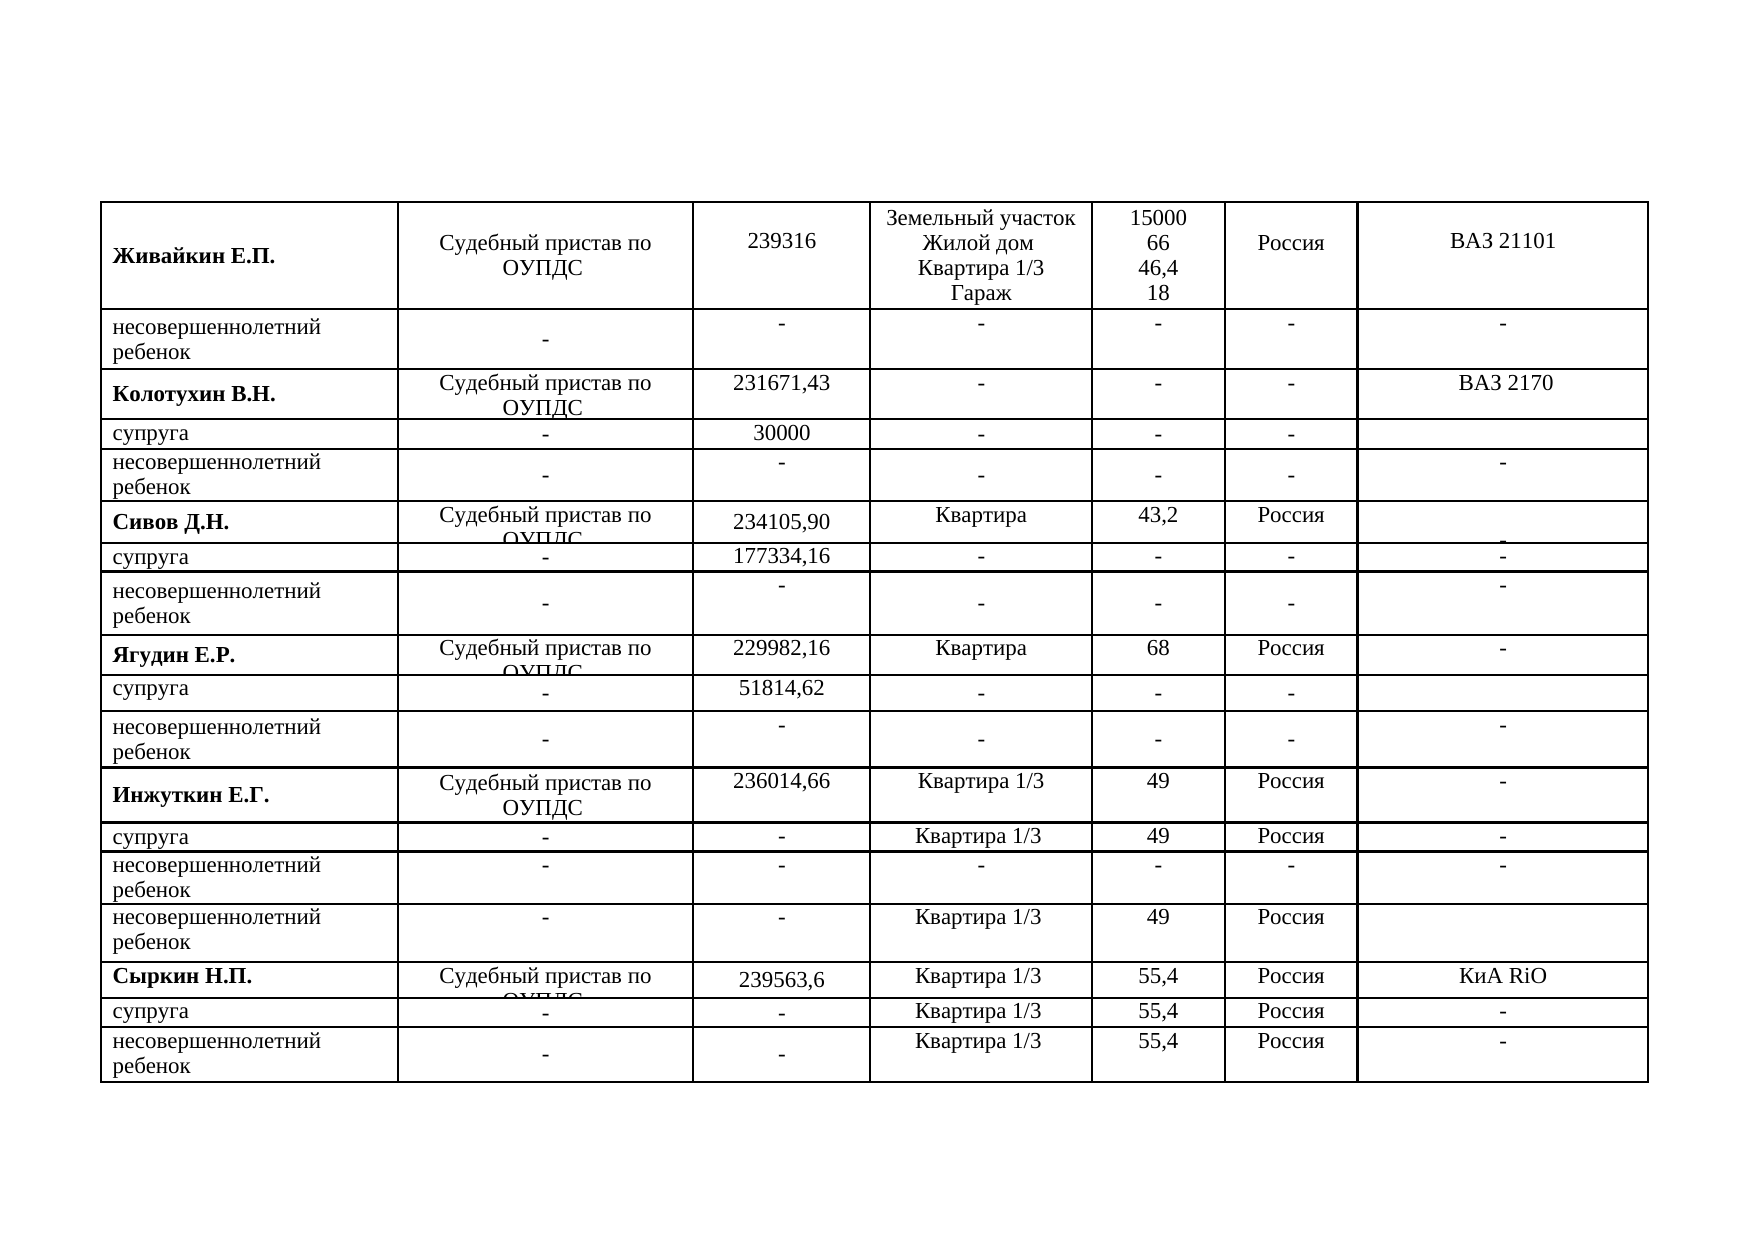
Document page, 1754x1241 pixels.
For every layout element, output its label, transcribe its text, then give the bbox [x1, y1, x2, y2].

table_cell Судебный пристав по ОУПДС [399, 502, 692, 542]
table_cell Россия [1226, 1028, 1356, 1081]
table_cell - [1226, 573, 1356, 634]
table_cell - [694, 1028, 869, 1081]
table_cell - [871, 712, 1091, 766]
table_cell Судебный пристав по ОУПДС [399, 963, 692, 997]
table_cell - [1359, 450, 1647, 500]
table_cell Судебный пристав по ОУПДС [399, 636, 692, 674]
table_cell Ягудин Е.Р. [102, 636, 397, 674]
table_cell 239316 [694, 203, 869, 308]
table_cell 177334,16 [694, 544, 869, 570]
table_cell супруга [102, 420, 397, 447]
table_cell - [399, 1028, 692, 1081]
table_cell Земельный участок Жилой дом Квартира 1/3 Гараж [871, 203, 1091, 308]
table_cell - [694, 824, 869, 850]
table_cell - [694, 310, 869, 368]
table_cell 229982,16 [694, 636, 869, 674]
table_cell - [1093, 420, 1224, 447]
table_cell - [1359, 310, 1647, 368]
table_cell - [1093, 853, 1224, 902]
table_cell - [871, 573, 1091, 634]
table_cell - [399, 573, 692, 634]
table_cell 55,4 [1093, 999, 1224, 1026]
table_cell - [694, 905, 869, 961]
table_cell 49 [1093, 824, 1224, 850]
table_cell Инжуткин Е.Г. [102, 769, 397, 821]
table_cell - [871, 450, 1091, 500]
table_cell - [1359, 420, 1647, 447]
table_cell Россия [1226, 502, 1356, 542]
table_cell супруга [102, 824, 397, 850]
table_cell - [1359, 544, 1647, 570]
table_cell 236014,66 [694, 769, 869, 821]
table_cell - [1226, 853, 1356, 902]
table_cell - [1359, 853, 1647, 902]
table_cell несовершеннолетний ребенок [102, 853, 397, 902]
table_cell Россия [1226, 203, 1356, 308]
table_cell - [871, 544, 1091, 570]
table_cell - [399, 310, 692, 368]
table_cell - [1226, 544, 1356, 570]
table_cell - [399, 712, 692, 766]
table_cell Судебный пристав по ОУПДС [399, 370, 692, 418]
table_cell Россия [1226, 824, 1356, 850]
table_cell Квартира [871, 636, 1091, 674]
table_cell - [1226, 420, 1356, 447]
table_cell 234105,90 [694, 502, 869, 542]
table_cell Россия [1226, 769, 1356, 821]
table_cell несовершеннолетний ребенок [102, 1028, 397, 1081]
table_cell - [399, 905, 692, 961]
table_cell - [399, 544, 692, 570]
table_cell - [1093, 450, 1224, 500]
table_cell - [1226, 712, 1356, 766]
table_cell Живайкин Е.П. [102, 203, 397, 308]
table_cell ВАЗ 2170 [1359, 370, 1647, 418]
table_cell - [1226, 370, 1356, 418]
table_cell 49 [1093, 769, 1224, 821]
table_cell - [1359, 712, 1647, 766]
table_cell - [1359, 769, 1647, 821]
table_cell - [871, 420, 1091, 447]
table_cell супруга [102, 676, 397, 710]
table_cell Сивов Д.Н. [102, 502, 397, 542]
table_cell - [871, 676, 1091, 710]
table_cell Квартира [871, 502, 1091, 542]
table_cell 43,2 [1093, 502, 1224, 542]
table_cell КиА RiO [1359, 963, 1647, 997]
table_cell - [871, 853, 1091, 902]
table_cell 68 [1093, 636, 1224, 674]
table_cell - [1093, 544, 1224, 570]
table_cell - [694, 573, 869, 634]
table_cell - [1359, 573, 1647, 634]
table_cell - [694, 450, 869, 500]
table_cell - [1359, 999, 1647, 1026]
table_cell Квартира 1/3 [871, 999, 1091, 1026]
table_cell - [1359, 1028, 1647, 1081]
table_cell - [1093, 370, 1224, 418]
table_cell 15000 66 46,4 18 [1093, 203, 1224, 308]
table_cell супруга [102, 999, 397, 1026]
table_cell Россия [1226, 636, 1356, 674]
table_cell - [399, 450, 692, 500]
table_cell несовершеннолетний ребенок [102, 310, 397, 368]
table_cell - [1093, 573, 1224, 634]
table_cell - [1093, 310, 1224, 368]
table_cell несовершеннолетний ребенок [102, 573, 397, 634]
table_cell - [1359, 636, 1647, 674]
table_cell 30000 [694, 420, 869, 447]
table_cell Колотухин В.Н. [102, 370, 397, 418]
table_cell - [1359, 824, 1647, 850]
table_cell Квартира 1/3 [871, 963, 1091, 997]
table_cell ВАЗ 21101 [1359, 203, 1647, 308]
table_cell - [1359, 502, 1647, 542]
table_cell Сыркин Н.П. [102, 963, 397, 997]
table_cell - [399, 420, 692, 447]
table_cell - [399, 853, 692, 902]
table_cell - [694, 999, 869, 1026]
table_cell - [1226, 676, 1356, 710]
table_cell - [1093, 712, 1224, 766]
table_cell [1359, 905, 1647, 961]
table_cell - [399, 999, 692, 1026]
table_cell 239563,6 [694, 963, 869, 997]
table_cell 55,4 [1093, 963, 1224, 997]
table_cell несовершеннолетний ребенок [102, 450, 397, 500]
table_cell Россия [1226, 963, 1356, 997]
table_cell Квартира 1/3 [871, 905, 1091, 961]
table_cell - [694, 712, 869, 766]
table_cell 231671,43 [694, 370, 869, 418]
table_cell Россия [1226, 999, 1356, 1026]
table_cell - [1093, 676, 1224, 710]
table_cell Судебный пристав по ОУПДС [399, 769, 692, 821]
table_cell Россия [1226, 905, 1356, 961]
table_cell - [1226, 310, 1356, 368]
table_cell - [694, 853, 869, 902]
table_cell несовершеннолетний ребенок [102, 712, 397, 766]
table_cell - [871, 310, 1091, 368]
table_cell 55,4 [1093, 1028, 1224, 1081]
table_cell - [871, 370, 1091, 418]
table_cell несовершеннолетний ребенок [102, 905, 397, 961]
table_cell - [1359, 676, 1647, 710]
table_cell Квартира 1/3 [871, 1028, 1091, 1081]
table_cell Квартира 1/3 [871, 824, 1091, 850]
table_cell - [1226, 450, 1356, 500]
table_cell - [399, 824, 692, 850]
table_cell Судебный пристав по ОУПДС [399, 203, 692, 308]
table_cell 51814,62 [694, 676, 869, 710]
table_cell Квартира 1/3 [871, 769, 1091, 821]
table_cell - [399, 676, 692, 710]
table_cell супруга [102, 544, 397, 570]
table_cell 49 [1093, 905, 1224, 961]
